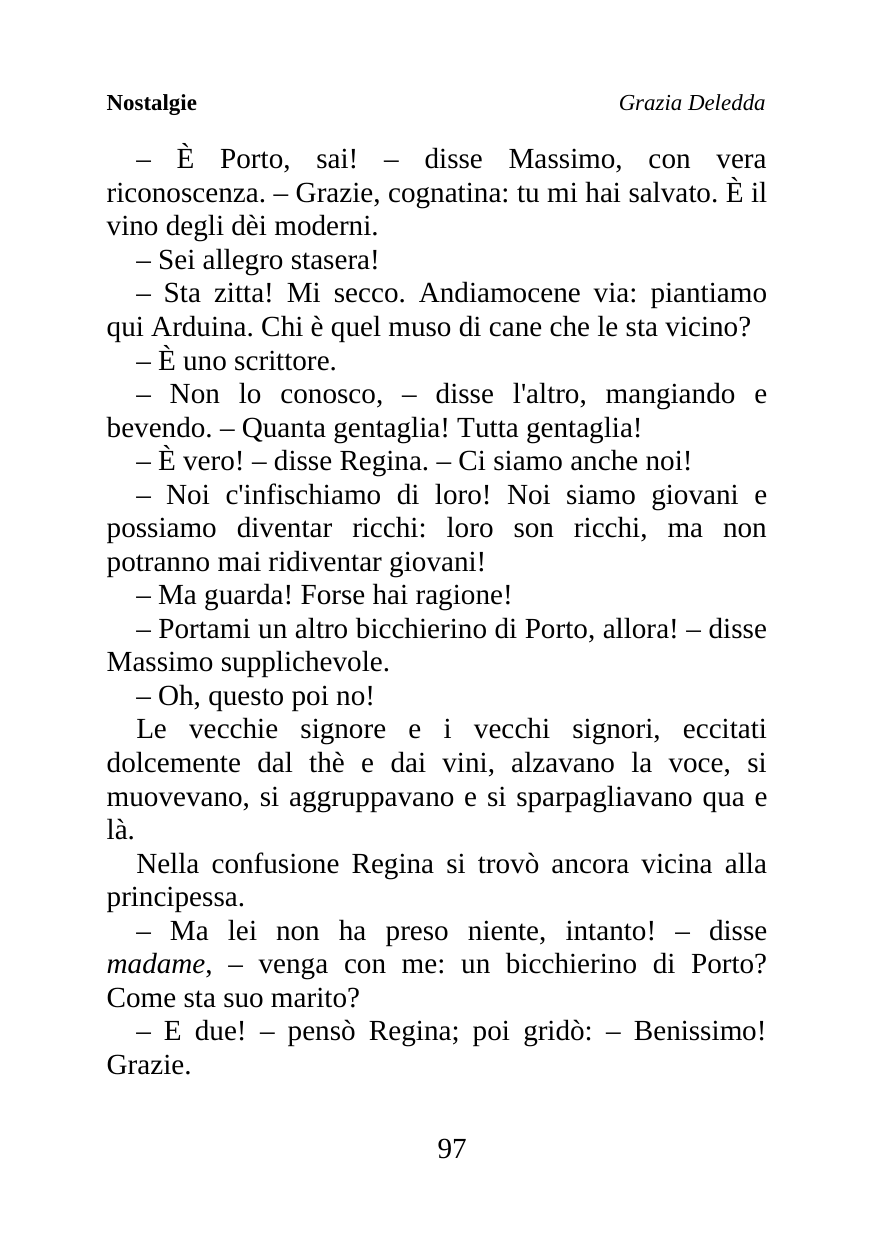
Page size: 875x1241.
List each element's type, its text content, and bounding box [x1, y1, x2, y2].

text – Portami un altro bicchierino di Porto, allora! – disse Massimo supplichevole. [106, 611, 768, 678]
text – È Porto, sai! – disse Massimo, con vera riconoscenza. – Grazie, cognatina: tu mi hai salvato. È il vino degli dèi moderni. [106, 141, 768, 242]
text – Ma lei non ha preso niente, intanto! – disse madame, – venga con me: un bicchierino di Porto? Come sta suo marito? [106, 913, 768, 1013]
text – Noi c'infischiamo di loro! Noi siamo giovani e possiamo diventar ricchi: loro son ricchi, ma non potranno mai ridiventar giovani! [106, 477, 768, 577]
text – Non lo conosco, – disse l'altro, mangiando e bevendo. – Quanta gentaglia! Tutta gentaglia! [106, 376, 768, 443]
text – È uno scrittore. [106, 343, 768, 376]
text – E due! – pensò Regina; poi gridò: – Benissimo! Grazie. [106, 1013, 768, 1081]
text – Oh, questo poi no! [106, 678, 768, 712]
text – Sei allegro stasera! [106, 242, 768, 276]
text – Sta zitta! Mi secco. Andiamocene via: piantiamo qui Arduina. Chi è quel muso di cane che le sta vicino? [106, 276, 768, 343]
text Le vecchie signore e i vecchi signori, eccitati dolcemente dal thè e dai vini, alzavano la voce, si muovevano, si aggruppavano e si sparpagliavano qua e là. [106, 712, 768, 846]
text – Ma guarda! Forse hai ragione! [106, 577, 768, 611]
text – È vero! – disse Regina. – Ci siamo anche noi! [106, 443, 768, 477]
text Nella confusione Regina si trovò ancora vicina alla principessa. [106, 846, 768, 913]
